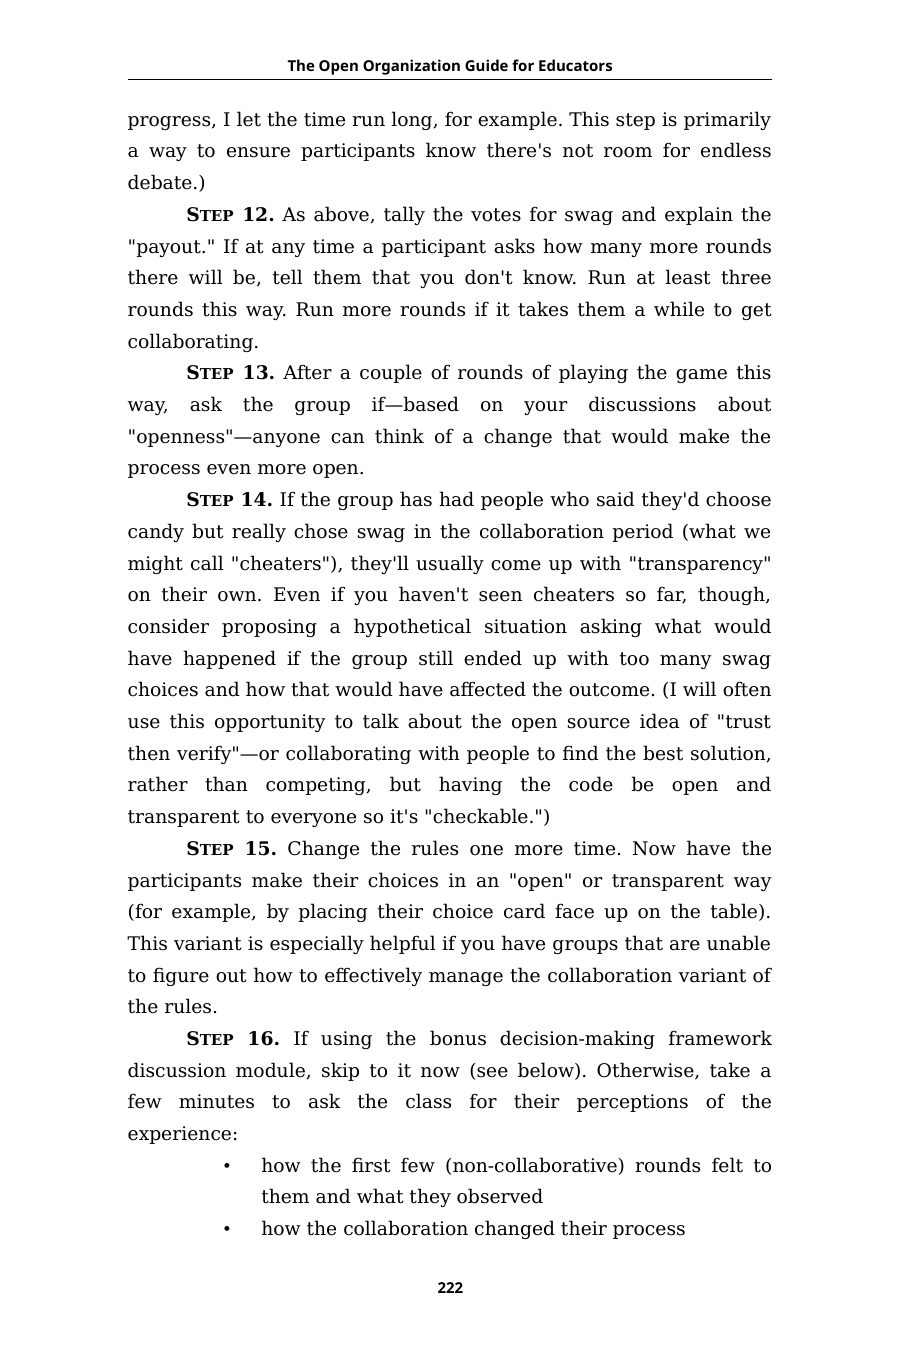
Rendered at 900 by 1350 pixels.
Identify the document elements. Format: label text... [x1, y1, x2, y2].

list how the collaboration changed their process [223, 1218, 772, 1240]
text progress, I let the time run long, for example. This step is primarily a way to ensure participants know there's not room for endless debate.) [127, 109, 772, 194]
list how the first few (non-collaborative) rounds felt to them and what they observed [223, 1155, 772, 1208]
text Step 12. As above, tally the votes for swag and explain the "payout." If at any time a participant asks how many more rounds there will be, tell them that you don't know. Run at least three rounds this way. Run more rounds if it takes them a while to get collaborating. [127, 204, 772, 352]
text Step 16. If using the bonus decision-making framework discussion module, skip to it now (see below). Otherwise, take a few minutes to ask the class for their perceptions of the experience: [127, 1028, 772, 1145]
text Step 14. If the group has had people who said they'd choose candy but really chose swag in the collaboration period (what we might call "cheaters"), they'll usually come up with "transparency" on their own. Even if you haven't seen cheaters so far, though, consider proposing a hypothetical situation asking what would have happened if the group still ended up with too many swag choices and how that would have affected the outcome. (I will often use this opportunity to talk about the open source idea of "trust then verify"—or collaborating with people to find the best solution, rather than competing, but having the code be open and transparent to everyone so it's "checkable.") [127, 489, 772, 828]
text Step 13. After a couple of rounds of playing the game this way, ask the group if—based on your discussions about "openness"—anyone can think of a change that would make the process even more open. [127, 362, 772, 479]
text Step 15. Change the rules one more time. Now have the participants make their choices in an "open" or transparent way (for example, by placing their choice card face up on the table). This variant is especially helpful if you have groups that are unable to figure out how to effectively manage the collaboration variant of the rules. [127, 838, 772, 1018]
